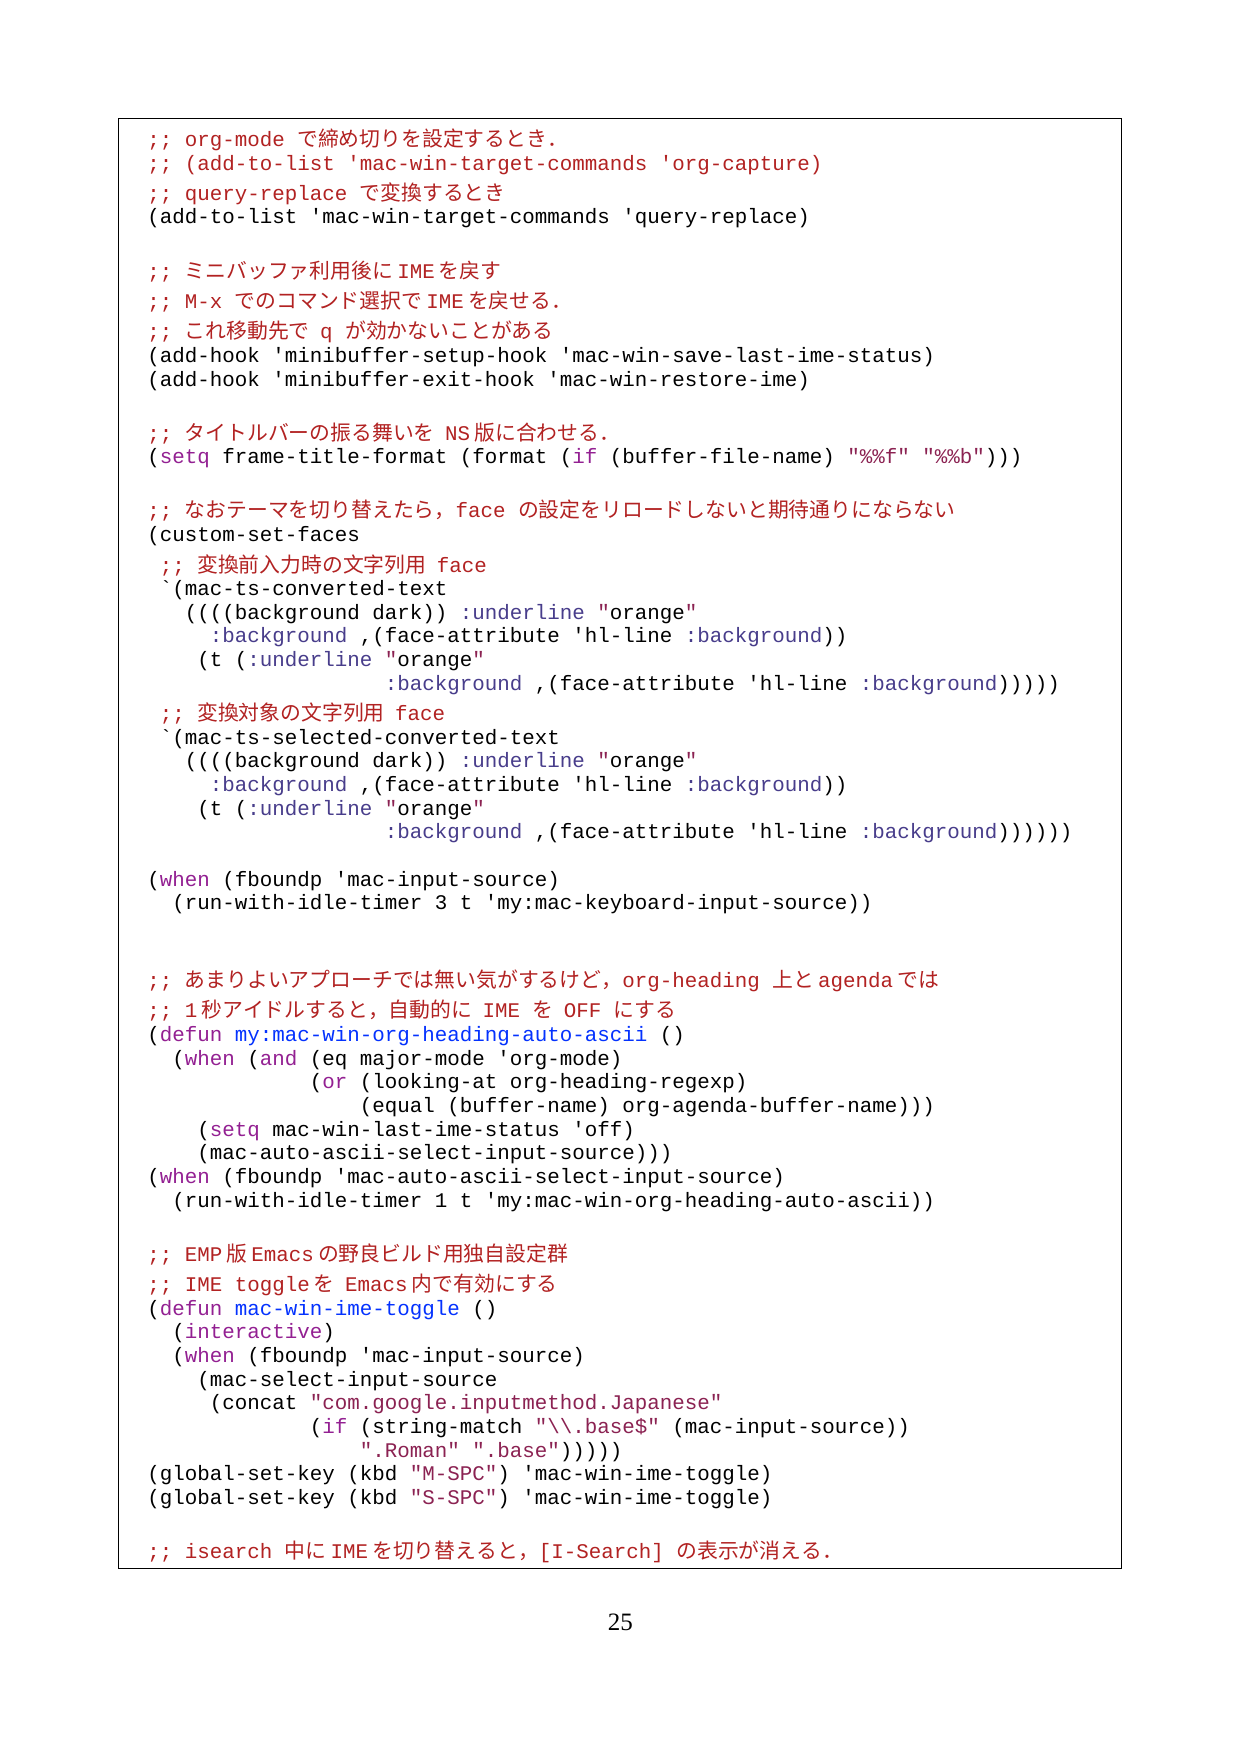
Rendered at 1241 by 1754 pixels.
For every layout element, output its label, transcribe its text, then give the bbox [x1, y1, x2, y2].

text ((((background dark)) :underline "orange" [119, 747, 1121, 770]
text :background ,(face-attribute 'hl-line :background))))) [119, 669, 1121, 692]
text ;; なおテーマを切り替えたら，face の設定をリロードしないと期待通りにならない [119, 490, 1121, 520]
text ;; これ移動先で q が効かないことがある [119, 311, 1121, 341]
text (when (and (eq major-mode 'org-mode) [119, 1044, 1121, 1067]
text ;; M-x でのコマンド選択でIMEを戻せる． [119, 280, 1121, 311]
text (defun my:mac-win-org-heading-auto-ascii () [119, 1020, 1121, 1044]
text (setq frame-title-format (format (if (buffer-file-name) "%%f" "%%b"))) [119, 442, 1121, 466]
text (equal (buffer-name) org-agenda-buffer-name))) [119, 1091, 1121, 1115]
text (or (looking-at org-heading-regexp) [119, 1067, 1121, 1091]
text ;; 変換前入力時の文字列用 face [119, 544, 1121, 574]
text ;; 変換対象の文字列用 face [119, 692, 1121, 723]
text (if (string-match "\\.base$" (mac-input-source)) [119, 1412, 1121, 1436]
text `(mac-ts-converted-text [119, 574, 1121, 598]
text ;; (add-to-list 'mac-win-target-commands 'org-capture) [119, 148, 1121, 172]
text ;; EMP版Emacsの野良ビルド用独自設定群 [119, 1233, 1121, 1263]
text (when (fboundp 'mac-input-source) [119, 865, 1121, 888]
text (defun mac-win-ime-toggle () [119, 1294, 1121, 1317]
text :background ,(face-attribute 'hl-line :background)) [119, 770, 1121, 794]
text ;; query-replace で変換するとき [119, 172, 1121, 203]
text ;; IME toggleを Emacs内で有効にする [119, 1263, 1121, 1294]
text (add-hook 'minibuffer-setup-hook 'mac-win-save-last-ime-status) [119, 341, 1121, 365]
text ;; 1秒アイドルすると，自動的に IME を OFF にする [119, 990, 1121, 1020]
text ;; org-mode で締め切りを設定するとき． [119, 119, 1121, 148]
text (custom-set-faces [119, 520, 1121, 544]
text `(mac-ts-selected-converted-text [119, 723, 1121, 747]
text (when (fboundp 'mac-auto-ascii-select-input-source) [119, 1162, 1121, 1186]
text (t (:underline "orange" [119, 794, 1121, 817]
text (setq mac-win-last-ime-status 'off) [119, 1115, 1121, 1138]
text ;; あまりよいアプローチでは無い気がするけど，org-heading 上とagendaでは [119, 959, 1121, 990]
text (run-with-idle-timer 1 t 'my:mac-win-org-heading-auto-ascii)) [119, 1186, 1121, 1209]
text (mac-auto-ascii-select-input-source))) [119, 1138, 1121, 1162]
text ;; isearch 中にIMEを切り替えると，[I-Search] の表示が消える． [119, 1530, 1121, 1568]
text (concat "com.google.inputmethod.Japanese" [119, 1388, 1121, 1412]
text (t (:underline "orange" [119, 645, 1121, 669]
text ;; タイトルバーの振る舞いを NS版に合わせる． [119, 412, 1121, 442]
text (add-to-list 'mac-win-target-commands 'query-replace) [119, 203, 1121, 226]
text (interactive) [119, 1317, 1121, 1341]
text (add-hook 'minibuffer-exit-hook 'mac-win-restore-ime) [119, 365, 1121, 388]
text (when (fboundp 'mac-input-source) [119, 1341, 1121, 1365]
text (mac-select-input-source [119, 1365, 1121, 1388]
text (global-set-key (kbd "M-SPC") 'mac-win-ime-toggle) [119, 1459, 1121, 1483]
text ((((background dark)) :underline "orange" [119, 598, 1121, 622]
text (run-with-idle-timer 3 t 'my:mac-keyboard-input-source)) [119, 888, 1121, 912]
text (global-set-key (kbd "S-SPC") 'mac-win-ime-toggle) [119, 1483, 1121, 1507]
text ;; ミニバッファ利用後にIMEを戻す [119, 250, 1121, 280]
text :background ,(face-attribute 'hl-line :background)) [119, 622, 1121, 645]
text ".Roman" ".base"))))) [119, 1436, 1121, 1459]
text :background ,(face-attribute 'hl-line :background)))))) [119, 817, 1121, 841]
